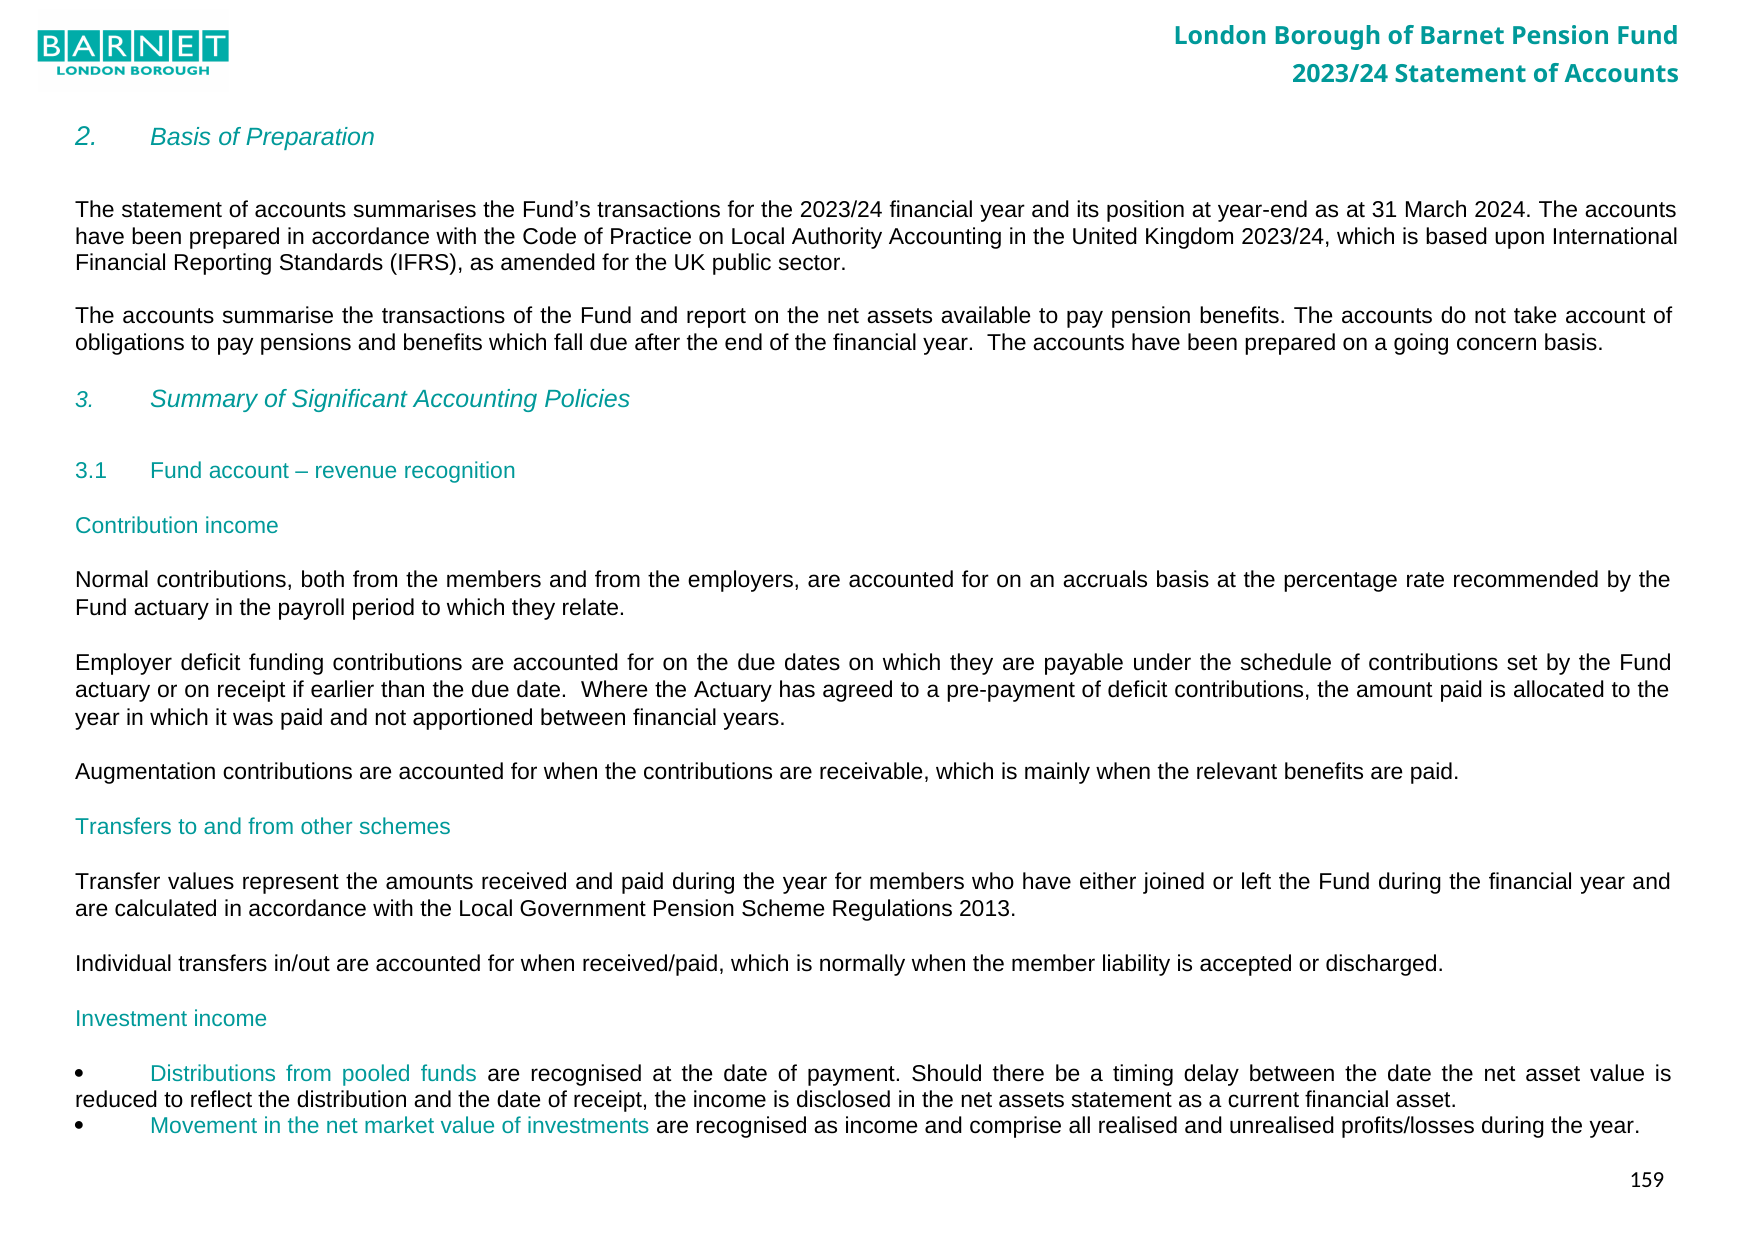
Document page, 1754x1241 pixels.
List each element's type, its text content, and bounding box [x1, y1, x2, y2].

text Augmentation contributions are accounted for when the contributions are receivable, which is mainly when the relevant benefits are paid. [75, 758, 1673, 784]
text Normal contributions, both from the members and from the employers, are accounted for on an accruals basis at the percentage rate recommended by the Fund actuary in the payroll period to which they relate. [75, 566, 1673, 620]
text Transfers to and from other schemes [75, 813, 1673, 839]
subtitle 3. Summary of Significant Accounting Policies [75, 384, 1679, 413]
text The accounts summarise the transactions of the Fund and report on the net assets available to pay pension benefits. The accounts do not take account of obligations to pay pensions and benefits which fall due after the end of the financial year. The accounts have been prepared on a going concern basis. [75, 302, 1673, 356]
list Distributions from pooled funds are recognised at the date of payment. Should there be a timing delay between the date the net asset value is reduced to reflect the distribution and the date of receipt, the income is disclosed in the net assets statement as a current financial asset. [75, 1059, 1673, 1112]
text Employer deficit funding contributions are accounted for on the due dates on which they are payable under the schedule of contributions set by the Fund actuary or on receipt if earlier than the due date. Where the Actuary has agreed to a pre-payment of deficit contributions, the amount paid is allocated to the year in which it was paid and not apportioned between financial years. [75, 649, 1673, 730]
text Contribution income [75, 512, 1673, 538]
subtitle 2. Basis of Preparation [75, 119, 1679, 151]
text Individual transfers in/out are accounted for when received/paid, which is normally when the member liability is accepted or discharged. [75, 950, 1673, 976]
text Investment income [75, 1005, 1673, 1031]
text 3.1 Fund account – revenue recognition [75, 457, 1673, 483]
text The statement of accounts summarises the Fund’s transactions for the 2023/24 financial year and its position at year-end as at 31 March 2024. The accounts have been prepared in accordance with the Code of Practice on Local Authority Accounting in the United Kingdom 2023/24, which is based upon International Financial Reporting Standards (IFRS), as amended for the UK public sector. [75, 196, 1679, 276]
list Movement in the net market value of investments are recognised as income and comprise all realised and unrealised profits/losses during the year. [75, 1112, 1673, 1139]
text Transfer values represent the amounts received and paid during the year for members who have either joined or left the Fund during the financial year and are calculated in accordance with the Local Government Pension Scheme Regulations 2013. [75, 868, 1673, 922]
